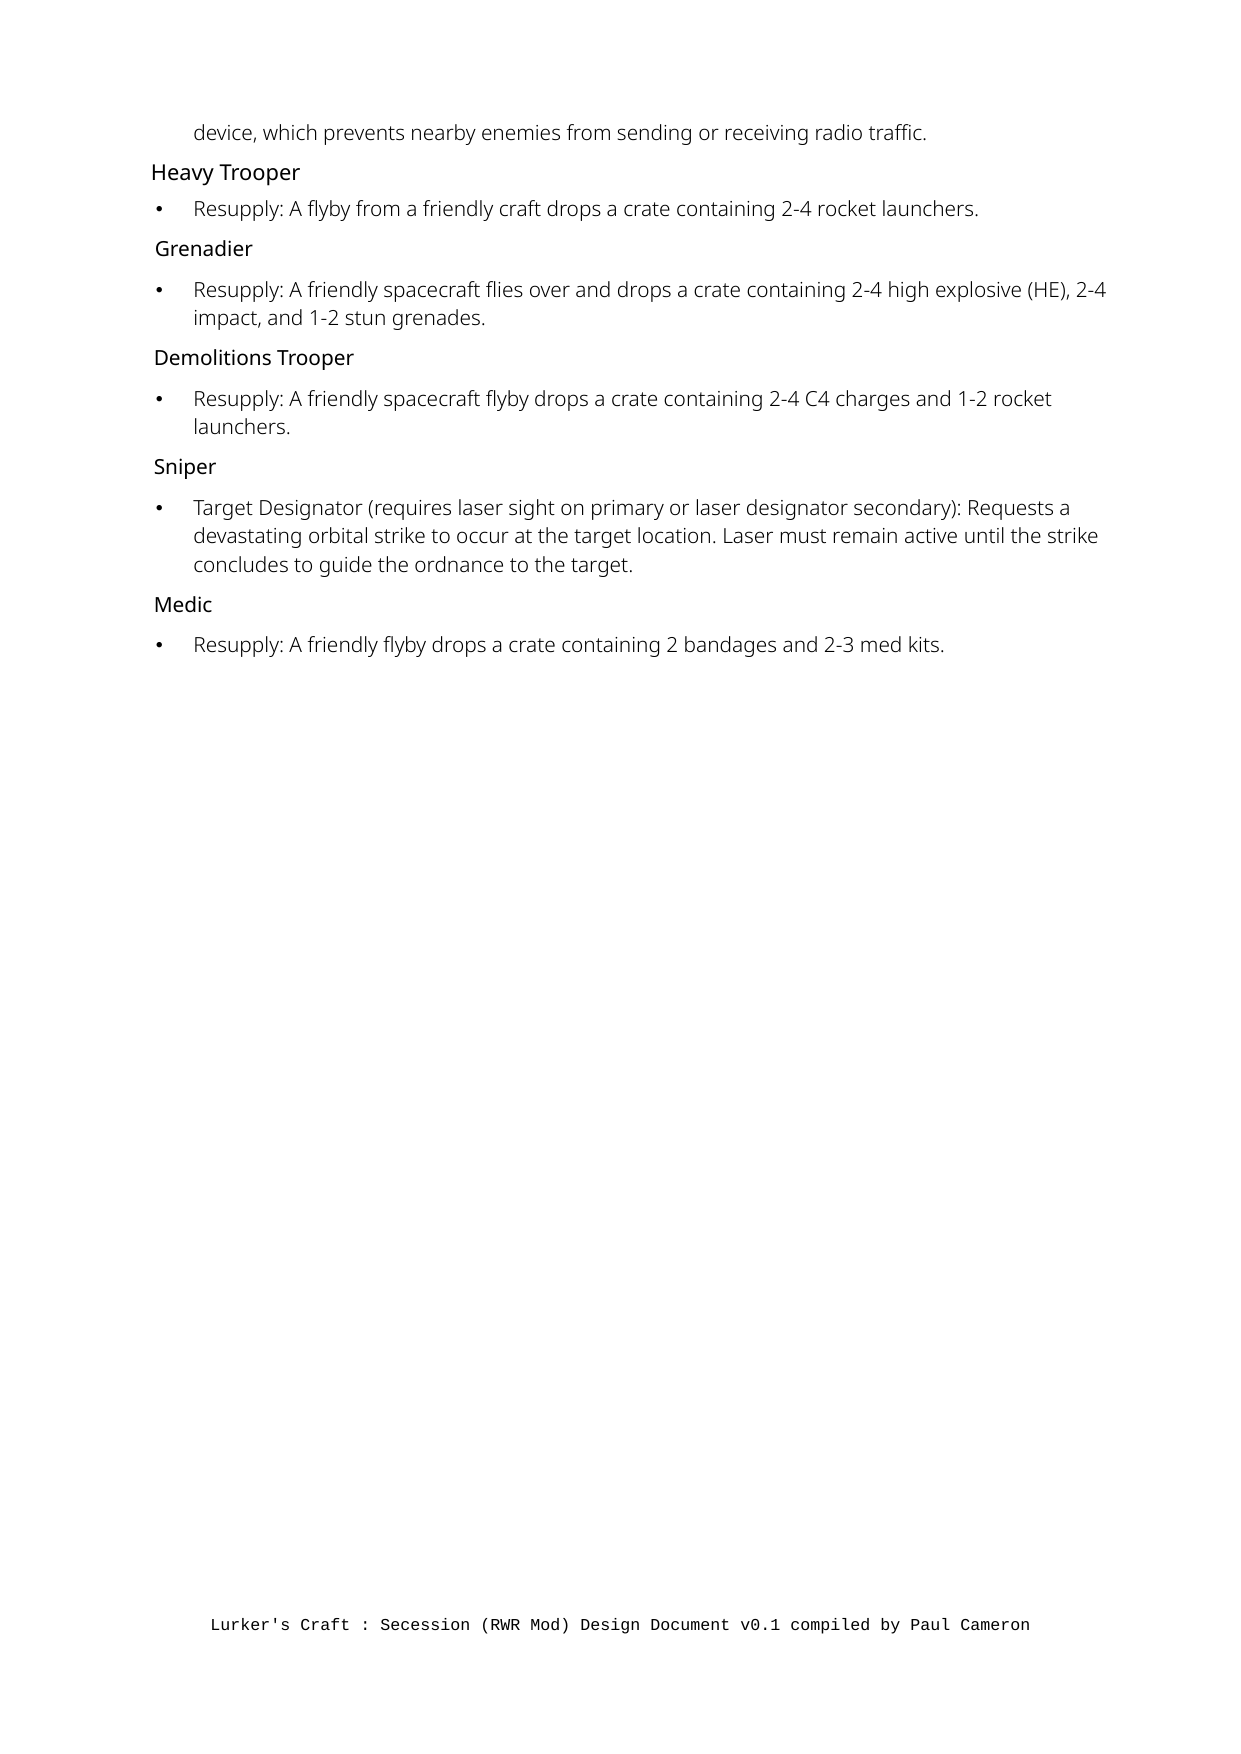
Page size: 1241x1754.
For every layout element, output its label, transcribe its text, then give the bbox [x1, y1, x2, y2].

list Resupply: A friendly spacecraft flyby drops a crate containing 2-4 C4 charges and 1-2 rocket launchers. [156, 384, 1122, 441]
list Resupply: A friendly spacecraft flies over and drops a crate containing 2-4 high explosive (HE), 2-4 impact, and 1-2 stun grenades. [156, 275, 1122, 332]
list Target Designator (requires laser sight on primary or laser designator secondary): Requests a devastating orbital strike to occur at the target location. Laser must remain active until the strike concludes to guide the ordnance to the target. [156, 493, 1122, 578]
subtitle Grenadier [154, 234, 1122, 263]
list Resupply: A friendly flyby drops a crate containing 2 bandages and 2-3 med kits. [156, 630, 1122, 659]
list Resupply: A flyby from a friendly craft drops a crate containing 2-4 rocket launchers. [156, 194, 1122, 222]
subtitle Heavy Trooper [142, 157, 1122, 187]
subtitle Sniper [153, 452, 1122, 481]
subtitle Demolitions Trooper [153, 343, 1122, 372]
list device, which prevents nearby enemies from sending or receiving radio traffic. [156, 118, 1122, 147]
subtitle Medic [153, 590, 1122, 618]
